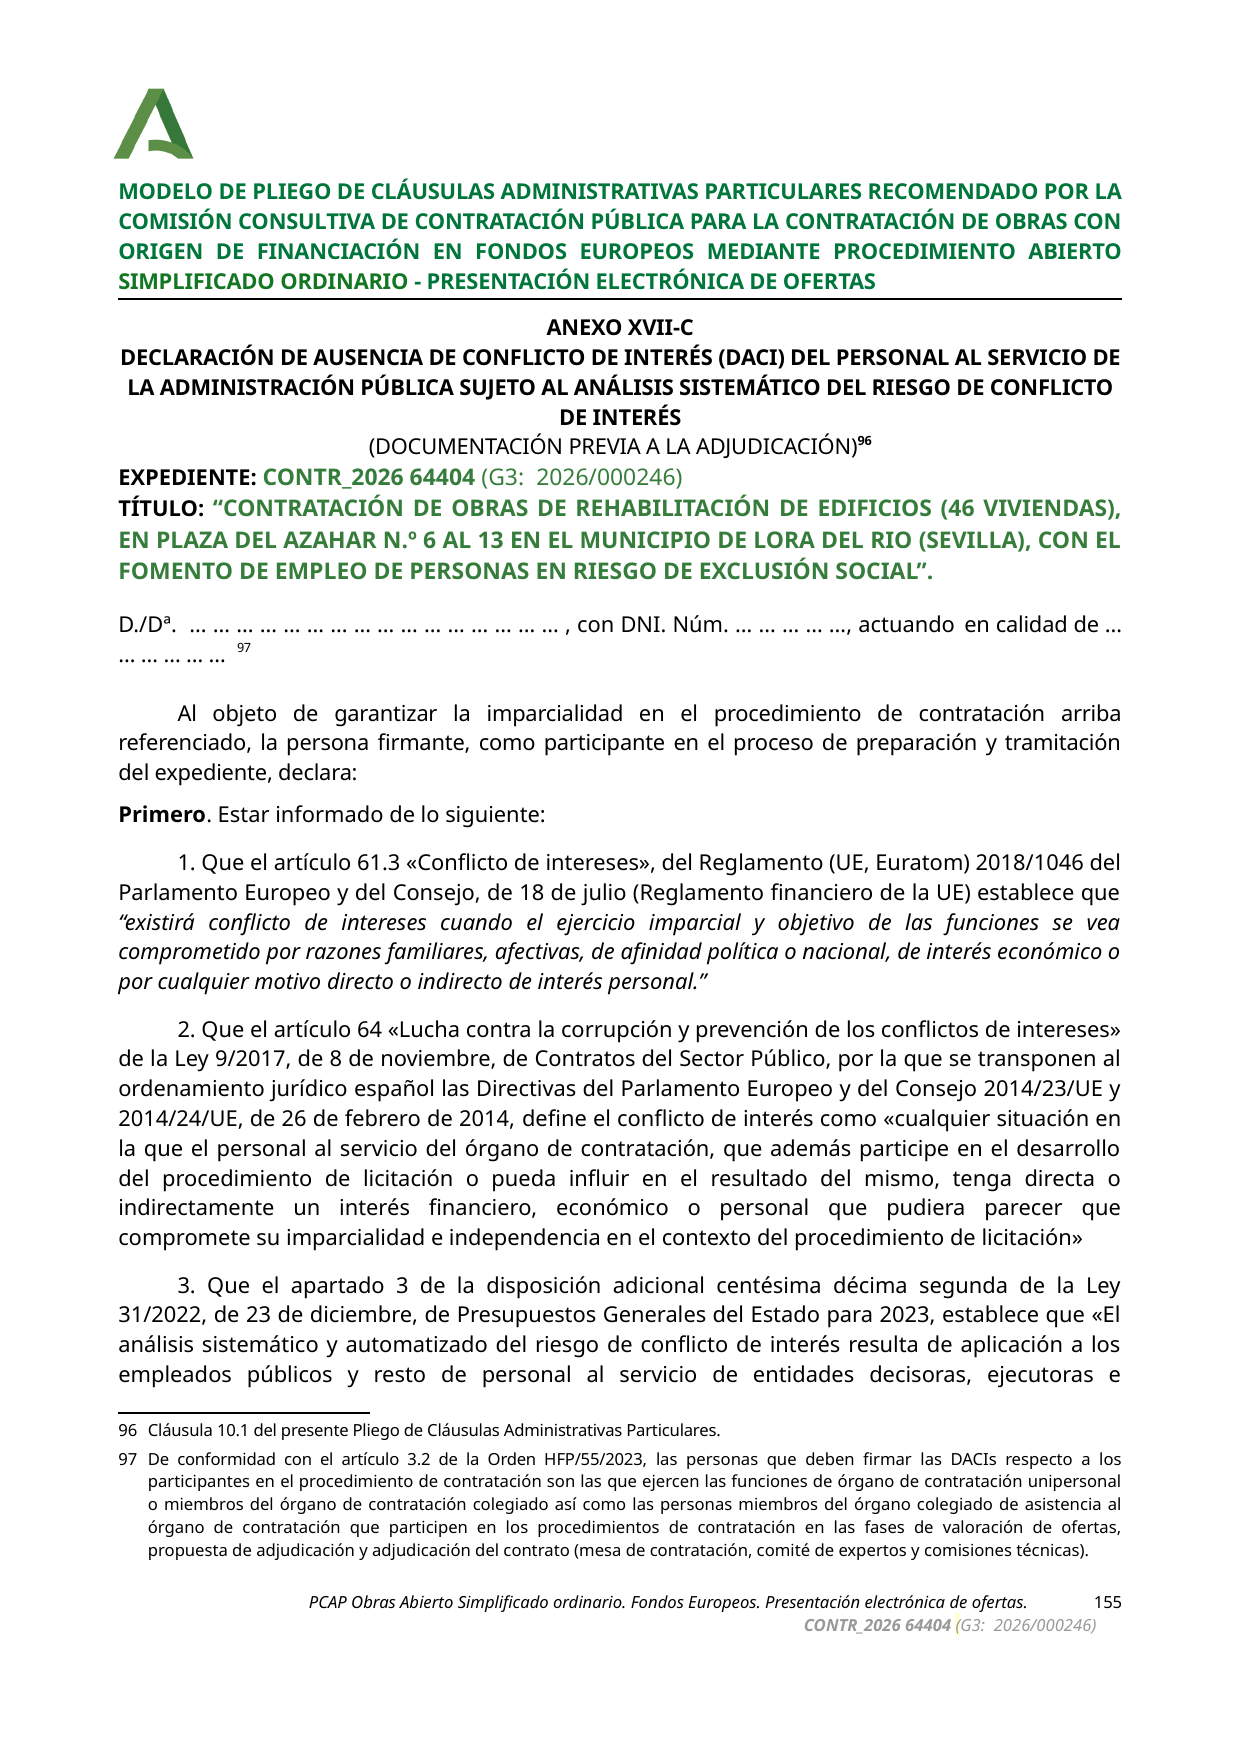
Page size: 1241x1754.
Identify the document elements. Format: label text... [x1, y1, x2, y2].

text (DOCUMENTACIÓN PREVIA A LA ADJUDICACIÓN) [118, 431, 1122, 461]
text MODELO DE PLIEGO DE CLÁUSULAS ADMINISTRATIVAS PARTICULARES RECOMENDADO POR LA COMISIÓN CONSULTIVA DE CONTRATACIÓN PÚBLICA PARA LA CONTRATACIÓN DE OBRAS CON ORIGEN DE FINANCIACIÓN EN FONDOS EUROPEOS MEDIANTE PROCEDIMIENTO ABIERTO SIMPLIFICADO ORDINARIO - PRESENTACIÓN ELECTRÓNICA DE OFERTAS [118, 176, 1122, 298]
text 1. Que el artículo 61.3 «Conflicto de intereses», del Reglamento (UE, Euratom) 2018/1046 del Parlamento Europeo y del Consejo, de 18 de julio (Reglamento financiero de la UE) establece que “existirá conflicto de intereses cuando el ejercicio imparcial y objetivo de las funciones se vea comprometido por razones familiares, afectivas, de afinidad política o nacional, de interés económico o por cualquier motivo directo o indirecto de interés personal.” [118, 847, 1122, 996]
text Primero. Estar informado de lo siguiente: [118, 799, 1122, 829]
text Al objeto de garantizar la imparcialidad en el procedimiento de contratación arriba referenciado, la persona firmante, como participante en el proceso de preparación y tramitación del expediente, declara: [118, 698, 1122, 787]
text TÍTULO: “CONTRATACIÓN DE OBRAS DE REHABILITACIÓN DE EDIFICIOS (46 VIVIENDAS), EN PLAZA DEL AZAHAR N.º 6 AL 13 EN EL MUNICIPIO DE LORA DEL RIO (SEVILLA), CON EL FOMENTO DE EMPLEO DE PERSONAS EN RIESGO DE EXCLUSIÓN SOCIAL”. [118, 492, 1122, 586]
text 2. Que el artículo 64 «Lucha contra la corrupción y prevención de los conflictos de intereses» de la Ley 9/2017, de 8 de noviembre, de Contratos del Sector Público, por la que se transponen al ordenamiento jurídico español las Directivas del Parlamento Europeo y del Consejo 2014/23/UE y 2014/24/UE, de 26 de febrero de 2014, define el conflicto de interés como «cualquier situación en la que el personal al servicio del órgano de contratación, que además participe en el desarrollo del procedimiento de licitación o pueda influir en el resultado del mismo, tenga directa o indirectamente un interés financiero, económico o personal que pudiera parecer que compromete su imparcialidad e independencia en el contexto del procedimiento de licitación» [118, 1014, 1122, 1252]
text ANEXO XVII-C [118, 312, 1122, 342]
picture [109, 84, 198, 163]
text DECLARACIÓN DE AUSENCIA DE CONFLICTO DE INTERÉS (DACI) DEL PERSONAL AL SERVICIO DE LA ADMINISTRACIÓN PÚBLICA SUJETO AL ANÁLISIS SISTEMÁTICO DEL RIESGO DE CONFLICTO DE INTERÉS [118, 342, 1122, 431]
text EXPEDIENTE: CONTR_2026 64404 (G3: 2026/000246) [118, 461, 1122, 492]
text Cláusula 10.1 del presente Pliego de Cláusulas Administrativas Particulares. [118, 1419, 1122, 1441]
text D./Dª. … … … … … … … … … … … … … … … … , con DNI. Núm. … … … … …, actuando en calidad de … … … … … … [118, 609, 1122, 668]
text De conformidad con el artículo 3.2 de la Orden HFP/55/2023, las personas que deben firmar las DACIs respecto a los participantes en el procedimiento de contratación son las que ejercen las funciones de órgano de contratación unipersonal o miembros del órgano de contratación colegiado así como las personas miembros del órgano colegiado de asistencia al órgano de contratación que participen en los procedimientos de contratación en las fases de valoración de ofertas, propuesta de adjudicación y adjudicación del contrato (mesa de contratación, comité de expertos y comisiones técnicas). [118, 1447, 1122, 1561]
text 3. Que el apartado 3 de la disposición adicional centésima décima segunda de la Ley 31/2022, de 23 de diciembre, de Presupuestos Generales del Estado para 2023, establece que «El análisis sistemático y automatizado del riesgo de conflicto de interés resulta de aplicación a los empleados públicos y resto de personal al servicio de entidades decisoras, ejecutoras e [118, 1270, 1122, 1389]
